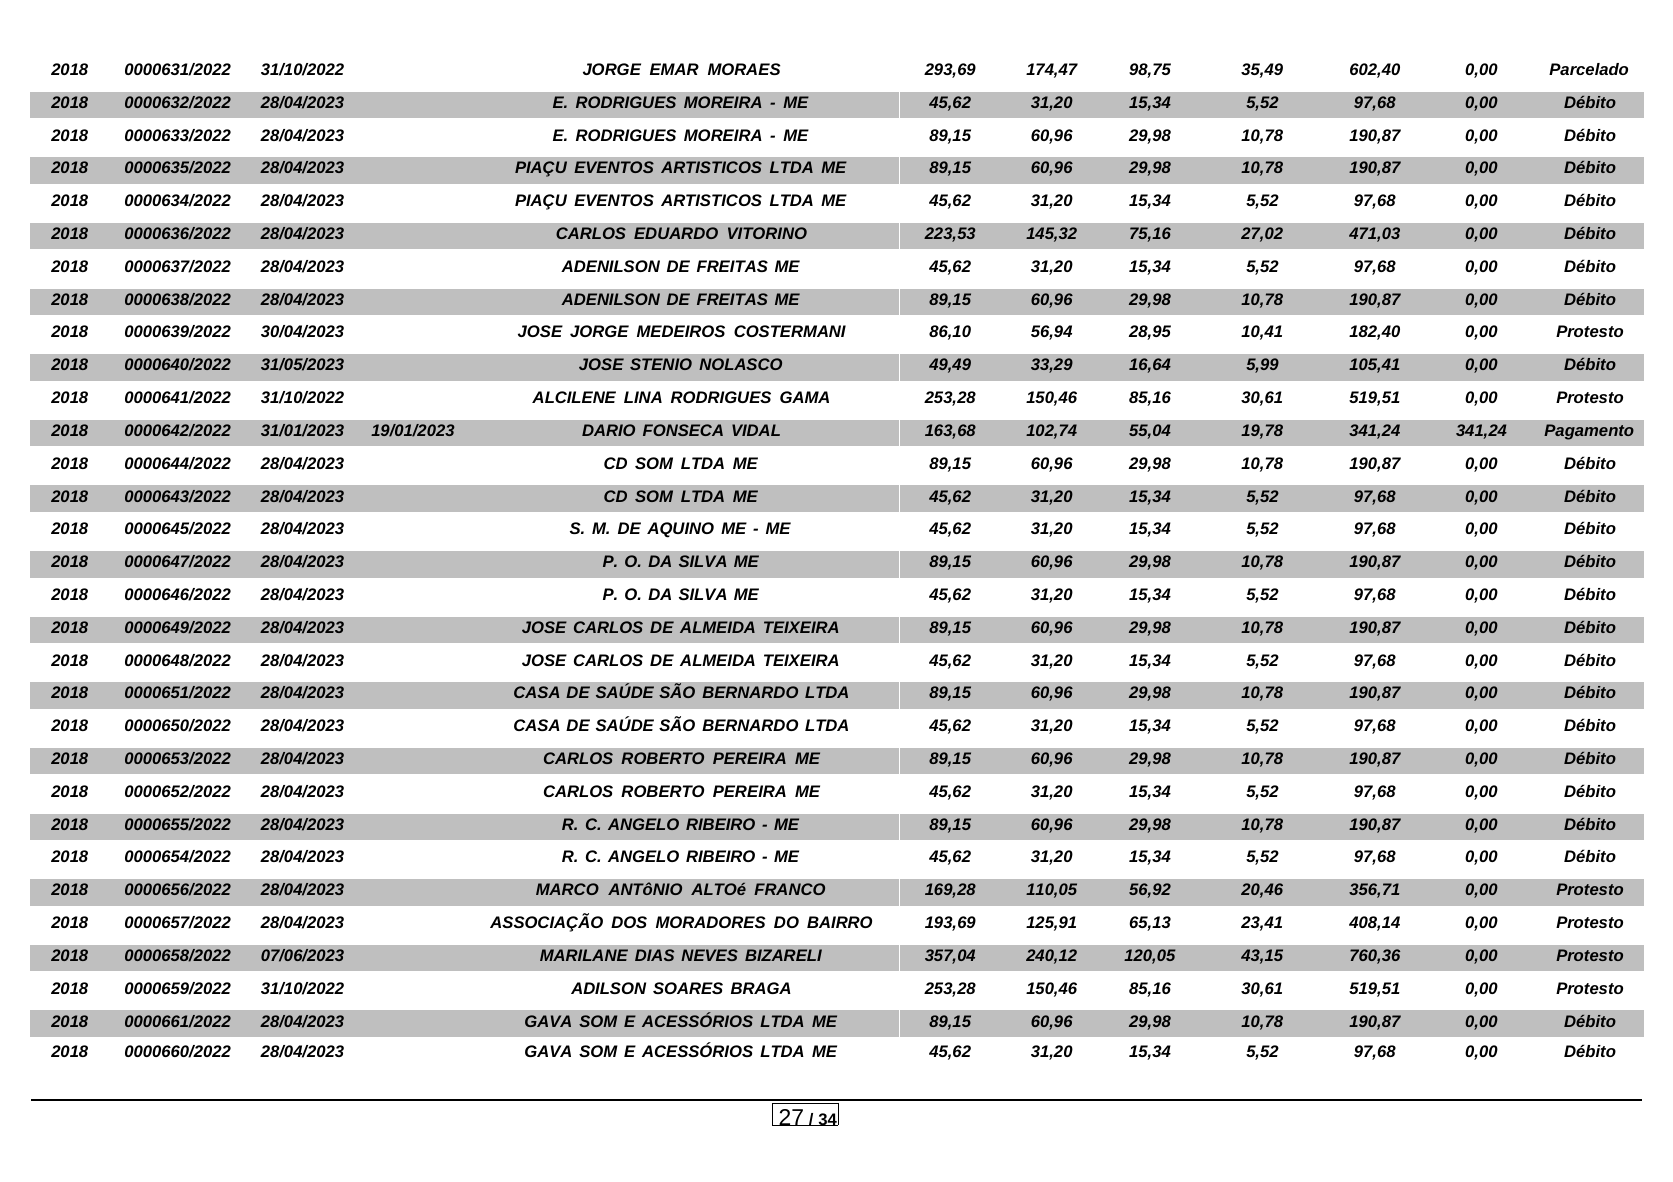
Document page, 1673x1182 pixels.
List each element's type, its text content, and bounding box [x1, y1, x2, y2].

table_cell 2018 [30, 420, 105, 446]
table_cell PIAÇU EVENTOS ARTISTICOS LTDA ME [472, 157, 899, 184]
table_cell 97,68 [1317, 512, 1429, 551]
table_cell 2018 [30, 485, 105, 512]
table_cell 97,68 [1317, 578, 1429, 617]
table_cell 0,00 [1429, 118, 1524, 157]
table_cell JOSE JORGE MEDEIROS COSTERMANI [472, 315, 899, 354]
table_cell ADENILSON DE FREITAS ME [472, 289, 899, 315]
table_cell 2018 [30, 381, 105, 420]
table_cell 0000632/2022 [105, 92, 245, 118]
table_cell 0000651/2022 [105, 682, 245, 709]
table_cell 5,52 [1209, 250, 1317, 288]
table_cell 29,98 [1101, 617, 1209, 643]
table_cell 0,00 [1429, 906, 1524, 945]
table_cell 28/04/2023 [245, 814, 358, 840]
table_cell 45,62 [900, 485, 1001, 512]
table_cell 31,20 [1001, 643, 1101, 682]
table_cell 31/01/2023 [245, 420, 358, 446]
table_cell 2018 [30, 250, 105, 288]
table_cell [358, 971, 472, 1010]
table_cell 29,98 [1101, 682, 1209, 709]
table_cell 29,98 [1101, 1010, 1209, 1037]
table_header 98,75 [1101, 60, 1209, 92]
table_cell 0000636/2022 [105, 223, 245, 249]
table_cell 2018 [30, 289, 105, 315]
table_cell 28/04/2023 [245, 512, 358, 551]
table_cell 190,87 [1317, 1010, 1429, 1037]
table_cell 2018 [30, 906, 105, 945]
table_cell 89,15 [900, 748, 1001, 774]
table_cell 0000634/2022 [105, 184, 245, 223]
table_cell 28/04/2023 [245, 223, 358, 249]
table_cell 0000660/2022 [105, 1037, 245, 1063]
table_cell R. C. ANGELO RIBEIRO - ME [472, 814, 899, 840]
table_cell 45,62 [900, 184, 1001, 223]
table_cell Protesto [1524, 971, 1644, 1010]
table_cell 45,62 [900, 512, 1001, 551]
table_cell 2018 [30, 184, 105, 223]
table_cell 28/04/2023 [245, 709, 358, 748]
table_cell 28/04/2023 [245, 1010, 358, 1037]
table_cell 19,78 [1209, 420, 1317, 446]
table_cell 0000655/2022 [105, 814, 245, 840]
table_cell [358, 446, 472, 485]
table_cell 5,52 [1209, 775, 1317, 813]
table_cell 75,16 [1101, 223, 1209, 249]
table_cell 15,34 [1101, 250, 1209, 288]
table_cell PIAÇU EVENTOS ARTISTICOS LTDA ME [472, 184, 899, 223]
table_cell 5,52 [1209, 485, 1317, 512]
table_header 2018 [30, 60, 105, 92]
table_cell 0000644/2022 [105, 446, 245, 485]
table_cell 56,92 [1101, 879, 1209, 906]
table_cell 0000633/2022 [105, 118, 245, 157]
table_cell 97,68 [1317, 250, 1429, 288]
table_cell 0,00 [1429, 617, 1524, 643]
table_cell Protesto [1524, 906, 1644, 945]
table_cell 169,28 [900, 879, 1001, 906]
table_cell ADILSON SOARES BRAGA [472, 971, 899, 1010]
table_cell 0,00 [1429, 485, 1524, 512]
table_cell Débito [1524, 578, 1644, 617]
table_cell 86,10 [900, 315, 1001, 354]
table_cell 356,71 [1317, 879, 1429, 906]
table_cell 15,34 [1101, 709, 1209, 748]
table_cell S. M. DE AQUINO ME - ME [472, 512, 899, 551]
table_cell 28/04/2023 [245, 289, 358, 315]
table_cell 5,52 [1209, 1037, 1317, 1063]
table_cell 223,53 [900, 223, 1001, 249]
table_cell 0,00 [1429, 1037, 1524, 1063]
table_cell 28/04/2023 [245, 682, 358, 709]
table_cell 45,62 [900, 775, 1001, 813]
table_cell 30,61 [1209, 381, 1317, 420]
table_cell [358, 184, 472, 223]
table_cell 5,52 [1209, 512, 1317, 551]
table_cell 28/04/2023 [245, 643, 358, 682]
table_cell 28/04/2023 [245, 1037, 358, 1063]
table_cell 0000654/2022 [105, 840, 245, 879]
table_cell 2018 [30, 814, 105, 840]
table_cell 15,34 [1101, 775, 1209, 813]
table_cell 0000656/2022 [105, 879, 245, 906]
table_header 35,49 [1209, 60, 1317, 92]
table_cell 60,96 [1001, 289, 1101, 315]
table_cell 97,68 [1317, 775, 1429, 813]
table_cell 30/04/2023 [245, 315, 358, 354]
table_cell 97,68 [1317, 840, 1429, 879]
table_cell 60,96 [1001, 118, 1101, 157]
table_cell ASSOCIAÇÃO DOS MORADORES DO BAIRRO [472, 906, 899, 945]
table_cell 0000637/2022 [105, 250, 245, 288]
table_cell 97,68 [1317, 184, 1429, 223]
table_cell Débito [1524, 184, 1644, 223]
table_cell Protesto [1524, 879, 1644, 906]
table_cell 0000646/2022 [105, 578, 245, 617]
table_cell 0,00 [1429, 840, 1524, 879]
table_cell [358, 617, 472, 643]
table_cell [358, 906, 472, 945]
table_cell 07/06/2023 [245, 945, 358, 971]
table_cell 190,87 [1317, 289, 1429, 315]
table_cell 56,94 [1001, 315, 1101, 354]
table_cell 182,40 [1317, 315, 1429, 354]
table_cell [358, 223, 472, 249]
table_cell Pagamento [1524, 420, 1644, 446]
table_cell 110,05 [1001, 879, 1101, 906]
table_cell 5,52 [1209, 92, 1317, 118]
table_cell [358, 682, 472, 709]
table_cell 0,00 [1429, 551, 1524, 578]
table_cell 31,20 [1001, 485, 1101, 512]
table_header 0,00 [1429, 60, 1524, 92]
table_cell [358, 1010, 472, 1037]
table_cell 2018 [30, 1037, 105, 1063]
table_cell 2018 [30, 315, 105, 354]
table_cell 2018 [30, 879, 105, 906]
table_cell ALCILENE LINA RODRIGUES GAMA [472, 381, 899, 420]
table_cell 28/04/2023 [245, 184, 358, 223]
table_header 174,47 [1001, 60, 1101, 92]
table_cell CASA DE SAÚDE SÃO BERNARDO LTDA [472, 709, 899, 748]
table_cell Débito [1524, 617, 1644, 643]
table_cell 0,00 [1429, 945, 1524, 971]
table_cell 89,15 [900, 289, 1001, 315]
table_cell 0000639/2022 [105, 315, 245, 354]
table_cell Débito [1524, 354, 1644, 381]
table_cell 45,62 [900, 578, 1001, 617]
table_cell 60,96 [1001, 1010, 1101, 1037]
table_cell 408,14 [1317, 906, 1429, 945]
table_cell 2018 [30, 551, 105, 578]
table_header JORGE EMAR MORAES [472, 60, 899, 92]
table_cell 10,78 [1209, 157, 1317, 184]
table_cell E. RODRIGUES MOREIRA - ME [472, 118, 899, 157]
table_cell 519,51 [1317, 381, 1429, 420]
table_cell 31,20 [1001, 1037, 1101, 1063]
table_cell 29,98 [1101, 157, 1209, 184]
table_cell 0000645/2022 [105, 512, 245, 551]
table_cell 0,00 [1429, 381, 1524, 420]
table_cell 190,87 [1317, 682, 1429, 709]
table_cell Débito [1524, 118, 1644, 157]
table_cell Débito [1524, 92, 1644, 118]
table_cell 0000643/2022 [105, 485, 245, 512]
table_cell Protesto [1524, 315, 1644, 354]
table_cell 28/04/2023 [245, 446, 358, 485]
table_cell 0,00 [1429, 184, 1524, 223]
table_cell 43,15 [1209, 945, 1317, 971]
table_cell 89,15 [900, 551, 1001, 578]
table_header 293,69 [900, 60, 1001, 92]
table_cell E. RODRIGUES MOREIRA - ME [472, 92, 899, 118]
table_cell 60,96 [1001, 617, 1101, 643]
table_cell 31,20 [1001, 578, 1101, 617]
table_cell [358, 289, 472, 315]
table_cell 2018 [30, 682, 105, 709]
table_cell 0,00 [1429, 814, 1524, 840]
table_cell 2018 [30, 1010, 105, 1037]
table_cell 10,78 [1209, 814, 1317, 840]
table_cell 29,98 [1101, 446, 1209, 485]
table_cell 10,78 [1209, 551, 1317, 578]
table_cell Débito [1524, 1037, 1644, 1063]
table_cell 10,78 [1209, 289, 1317, 315]
table_cell 2018 [30, 223, 105, 249]
table_cell 27,02 [1209, 223, 1317, 249]
table_cell [358, 512, 472, 551]
table_cell 190,87 [1317, 617, 1429, 643]
table_cell 0,00 [1429, 512, 1524, 551]
table_cell 2018 [30, 157, 105, 184]
table_cell 0000638/2022 [105, 289, 245, 315]
table_cell 190,87 [1317, 446, 1429, 485]
table_cell 120,05 [1101, 945, 1209, 971]
table_cell P. O. DA SILVA ME [472, 578, 899, 617]
table_cell 31,20 [1001, 92, 1101, 118]
table_cell 89,15 [900, 446, 1001, 485]
table_cell 45,62 [900, 1037, 1001, 1063]
table_cell 29,98 [1101, 814, 1209, 840]
table_cell [358, 1037, 472, 1063]
table_cell 0000640/2022 [105, 354, 245, 381]
table_cell 0000659/2022 [105, 971, 245, 1010]
table_cell 0,00 [1429, 157, 1524, 184]
table_cell 97,68 [1317, 643, 1429, 682]
table_cell 0,00 [1429, 643, 1524, 682]
table_cell 0000647/2022 [105, 551, 245, 578]
table_cell 163,68 [900, 420, 1001, 446]
table_cell CARLOS ROBERTO PEREIRA ME [472, 748, 899, 774]
table_cell 5,52 [1209, 578, 1317, 617]
table_cell 2018 [30, 945, 105, 971]
table_cell 0,00 [1429, 775, 1524, 813]
table_cell 97,68 [1317, 709, 1429, 748]
table_cell [358, 945, 472, 971]
table_cell 28/04/2023 [245, 157, 358, 184]
table_cell 29,98 [1101, 289, 1209, 315]
table_cell 31/05/2023 [245, 354, 358, 381]
table_cell Débito [1524, 551, 1644, 578]
table_cell 0,00 [1429, 971, 1524, 1010]
table_cell 45,62 [900, 840, 1001, 879]
table_cell [358, 775, 472, 813]
table_cell 30,61 [1209, 971, 1317, 1010]
table_cell 28/04/2023 [245, 906, 358, 945]
table_cell Protesto [1524, 945, 1644, 971]
table_cell 31,20 [1001, 709, 1101, 748]
table_cell [358, 315, 472, 354]
table_cell R. C. ANGELO RIBEIRO - ME [472, 840, 899, 879]
table_cell Débito [1524, 512, 1644, 551]
table_cell 45,62 [900, 643, 1001, 682]
table_cell 0,00 [1429, 92, 1524, 118]
table_cell 45,62 [900, 250, 1001, 288]
table_cell 31/10/2022 [245, 971, 358, 1010]
table_cell 190,87 [1317, 814, 1429, 840]
table_cell Débito [1524, 840, 1644, 879]
table_cell 341,24 [1429, 420, 1524, 446]
table_cell GAVA SOM E ACESSÓRIOS LTDA ME [472, 1010, 899, 1037]
table_cell [358, 157, 472, 184]
table_cell 0,00 [1429, 578, 1524, 617]
table_cell 190,87 [1317, 157, 1429, 184]
table_header 0000631/2022 [105, 60, 245, 92]
table_cell 15,34 [1101, 512, 1209, 551]
table_cell 89,15 [900, 682, 1001, 709]
table_cell 5,52 [1209, 184, 1317, 223]
table_cell [358, 118, 472, 157]
table_cell 0,00 [1429, 250, 1524, 288]
table_cell 150,46 [1001, 381, 1101, 420]
table_cell 97,68 [1317, 92, 1429, 118]
table_cell [358, 643, 472, 682]
table_cell 2018 [30, 709, 105, 748]
table_cell 10,78 [1209, 617, 1317, 643]
table_cell 29,98 [1101, 748, 1209, 774]
table_cell 0,00 [1429, 289, 1524, 315]
table_cell 28/04/2023 [245, 485, 358, 512]
table_cell 28/04/2023 [245, 775, 358, 813]
table_cell 10,41 [1209, 315, 1317, 354]
table_cell 33,29 [1001, 354, 1101, 381]
table_cell 28/04/2023 [245, 748, 358, 774]
table_cell 31,20 [1001, 512, 1101, 551]
table_cell 28/04/2023 [245, 118, 358, 157]
table_cell 253,28 [900, 971, 1001, 1010]
table_cell JOSE STENIO NOLASCO [472, 354, 899, 381]
table_cell 15,34 [1101, 643, 1209, 682]
table_cell 0000650/2022 [105, 709, 245, 748]
table_cell [358, 485, 472, 512]
table_cell Protesto [1524, 381, 1644, 420]
table_cell 10,78 [1209, 446, 1317, 485]
table_cell MARCO ANTôNIO ALTOé FRANCO [472, 879, 899, 906]
table_cell [358, 354, 472, 381]
table_cell Débito [1524, 682, 1644, 709]
table_cell 85,16 [1101, 971, 1209, 1010]
table_header 31/10/2022 [245, 60, 358, 92]
table_cell [358, 578, 472, 617]
table_cell 28/04/2023 [245, 250, 358, 288]
table_cell 45,62 [900, 92, 1001, 118]
table_cell 28/04/2023 [245, 879, 358, 906]
table_cell 2018 [30, 840, 105, 879]
table_cell Débito [1524, 1010, 1644, 1037]
table_cell [358, 551, 472, 578]
table_cell 2018 [30, 775, 105, 813]
table_cell 31,20 [1001, 840, 1101, 879]
table_cell 85,16 [1101, 381, 1209, 420]
table_cell 5,52 [1209, 643, 1317, 682]
table_cell 49,49 [900, 354, 1001, 381]
table_cell 60,96 [1001, 157, 1101, 184]
table_cell 190,87 [1317, 551, 1429, 578]
table_cell 15,34 [1101, 184, 1209, 223]
table_cell P. O. DA SILVA ME [472, 551, 899, 578]
table_cell 0000642/2022 [105, 420, 245, 446]
table_cell 0,00 [1429, 354, 1524, 381]
table_cell 0000635/2022 [105, 157, 245, 184]
table_cell CARLOS ROBERTO PEREIRA ME [472, 775, 899, 813]
table_cell 2018 [30, 971, 105, 1010]
table_cell 60,96 [1001, 551, 1101, 578]
table_cell 10,78 [1209, 748, 1317, 774]
table_cell 0000648/2022 [105, 643, 245, 682]
table_cell 0000653/2022 [105, 748, 245, 774]
table_cell 190,87 [1317, 118, 1429, 157]
table_cell 2018 [30, 354, 105, 381]
table_cell 10,78 [1209, 1010, 1317, 1037]
table_cell 2018 [30, 748, 105, 774]
table_cell 2018 [30, 643, 105, 682]
table_cell 0,00 [1429, 315, 1524, 354]
table_cell CD SOM LTDA ME [472, 485, 899, 512]
table_cell 5,52 [1209, 840, 1317, 879]
table_cell 29,98 [1101, 551, 1209, 578]
table_cell 10,78 [1209, 682, 1317, 709]
table_cell 0,00 [1429, 223, 1524, 249]
table_header 602,40 [1317, 60, 1429, 92]
table_cell 519,51 [1317, 971, 1429, 1010]
table_cell 150,46 [1001, 971, 1101, 1010]
table_cell 45,62 [900, 709, 1001, 748]
table_cell 28/04/2023 [245, 617, 358, 643]
table_cell 5,99 [1209, 354, 1317, 381]
table_cell Débito [1524, 157, 1644, 184]
table_cell 23,41 [1209, 906, 1317, 945]
table_cell 2018 [30, 92, 105, 118]
table_cell 341,24 [1317, 420, 1429, 446]
table_cell 89,15 [900, 617, 1001, 643]
table_cell GAVA SOM E ACESSÓRIOS LTDA ME [472, 1037, 899, 1063]
table_cell Débito [1524, 250, 1644, 288]
table_cell 0,00 [1429, 446, 1524, 485]
table_cell Débito [1524, 289, 1644, 315]
table_cell 28/04/2023 [245, 92, 358, 118]
table_cell 253,28 [900, 381, 1001, 420]
table_cell 15,34 [1101, 840, 1209, 879]
table_cell 15,34 [1101, 578, 1209, 617]
table_cell 760,36 [1317, 945, 1429, 971]
table_cell JOSE CARLOS DE ALMEIDA TEIXEIRA [472, 643, 899, 682]
table_cell Débito [1524, 748, 1644, 774]
table_cell 0000661/2022 [105, 1010, 245, 1037]
table_cell 2018 [30, 118, 105, 157]
table_cell 28/04/2023 [245, 551, 358, 578]
table_cell 0000649/2022 [105, 617, 245, 643]
table_cell 15,34 [1101, 92, 1209, 118]
table_cell [358, 92, 472, 118]
table_cell [358, 381, 472, 420]
table_cell 19/01/2023 [358, 420, 472, 446]
table_cell 2018 [30, 446, 105, 485]
table_cell 240,12 [1001, 945, 1101, 971]
table_cell 2018 [30, 512, 105, 551]
table_cell Débito [1524, 446, 1644, 485]
table_cell 28/04/2023 [245, 840, 358, 879]
table_cell 29,98 [1101, 118, 1209, 157]
table_cell 2018 [30, 617, 105, 643]
table_cell 60,96 [1001, 682, 1101, 709]
table_cell 15,34 [1101, 485, 1209, 512]
table_cell 20,46 [1209, 879, 1317, 906]
table_cell 0,00 [1429, 748, 1524, 774]
table_cell 0000657/2022 [105, 906, 245, 945]
table_cell 145,32 [1001, 223, 1101, 249]
table_cell 0000658/2022 [105, 945, 245, 971]
table_cell ADENILSON DE FREITAS ME [472, 250, 899, 288]
table_cell 89,15 [900, 814, 1001, 840]
table_cell 125,91 [1001, 906, 1101, 945]
table_cell 5,52 [1209, 709, 1317, 748]
table_cell 65,13 [1101, 906, 1209, 945]
table_cell 55,04 [1101, 420, 1209, 446]
table_cell [358, 250, 472, 288]
table_cell 60,96 [1001, 446, 1101, 485]
table_cell 16,64 [1101, 354, 1209, 381]
table_cell 31,20 [1001, 250, 1101, 288]
table_cell 0,00 [1429, 682, 1524, 709]
table_cell 28,95 [1101, 315, 1209, 354]
table_cell Débito [1524, 643, 1644, 682]
table_cell CASA DE SAÚDE SÃO BERNARDO LTDA [472, 682, 899, 709]
table_cell 105,41 [1317, 354, 1429, 381]
table_cell 60,96 [1001, 814, 1101, 840]
table_cell 0,00 [1429, 709, 1524, 748]
table_cell 31,20 [1001, 775, 1101, 813]
table_cell Débito [1524, 485, 1644, 512]
table_cell 89,15 [900, 118, 1001, 157]
table_cell MARILANE DIAS NEVES BIZARELI [472, 945, 899, 971]
table_cell 60,96 [1001, 748, 1101, 774]
table_cell 102,74 [1001, 420, 1101, 446]
table_cell 10,78 [1209, 118, 1317, 157]
table_header [358, 60, 472, 92]
table_cell 31/10/2022 [245, 381, 358, 420]
table_cell [358, 709, 472, 748]
table_cell Débito [1524, 775, 1644, 813]
table_cell 89,15 [900, 157, 1001, 184]
table_cell 0000652/2022 [105, 775, 245, 813]
table_cell 193,69 [900, 906, 1001, 945]
table_cell Débito [1524, 709, 1644, 748]
table_cell Débito [1524, 814, 1644, 840]
table_cell 357,04 [900, 945, 1001, 971]
table_cell 31,20 [1001, 184, 1101, 223]
table_cell 89,15 [900, 1010, 1001, 1037]
table_cell [358, 879, 472, 906]
table_cell 2018 [30, 578, 105, 617]
table_cell 28/04/2023 [245, 578, 358, 617]
table_cell [358, 814, 472, 840]
table_cell Débito [1524, 223, 1644, 249]
table_cell [358, 748, 472, 774]
table_cell CD SOM LTDA ME [472, 446, 899, 485]
table_cell DARIO FONSECA VIDAL [472, 420, 899, 446]
table_cell 0,00 [1429, 879, 1524, 906]
table_header Parcelado [1524, 60, 1644, 92]
table_cell CARLOS EDUARDO VITORINO [472, 223, 899, 249]
table_cell 97,68 [1317, 485, 1429, 512]
table_cell 0000641/2022 [105, 381, 245, 420]
table_cell 97,68 [1317, 1037, 1429, 1063]
table_cell JOSE CARLOS DE ALMEIDA TEIXEIRA [472, 617, 899, 643]
table_cell 471,03 [1317, 223, 1429, 249]
table_cell 15,34 [1101, 1037, 1209, 1063]
table_cell 190,87 [1317, 748, 1429, 774]
table_cell 0,00 [1429, 1010, 1524, 1037]
table_cell [358, 840, 472, 879]
